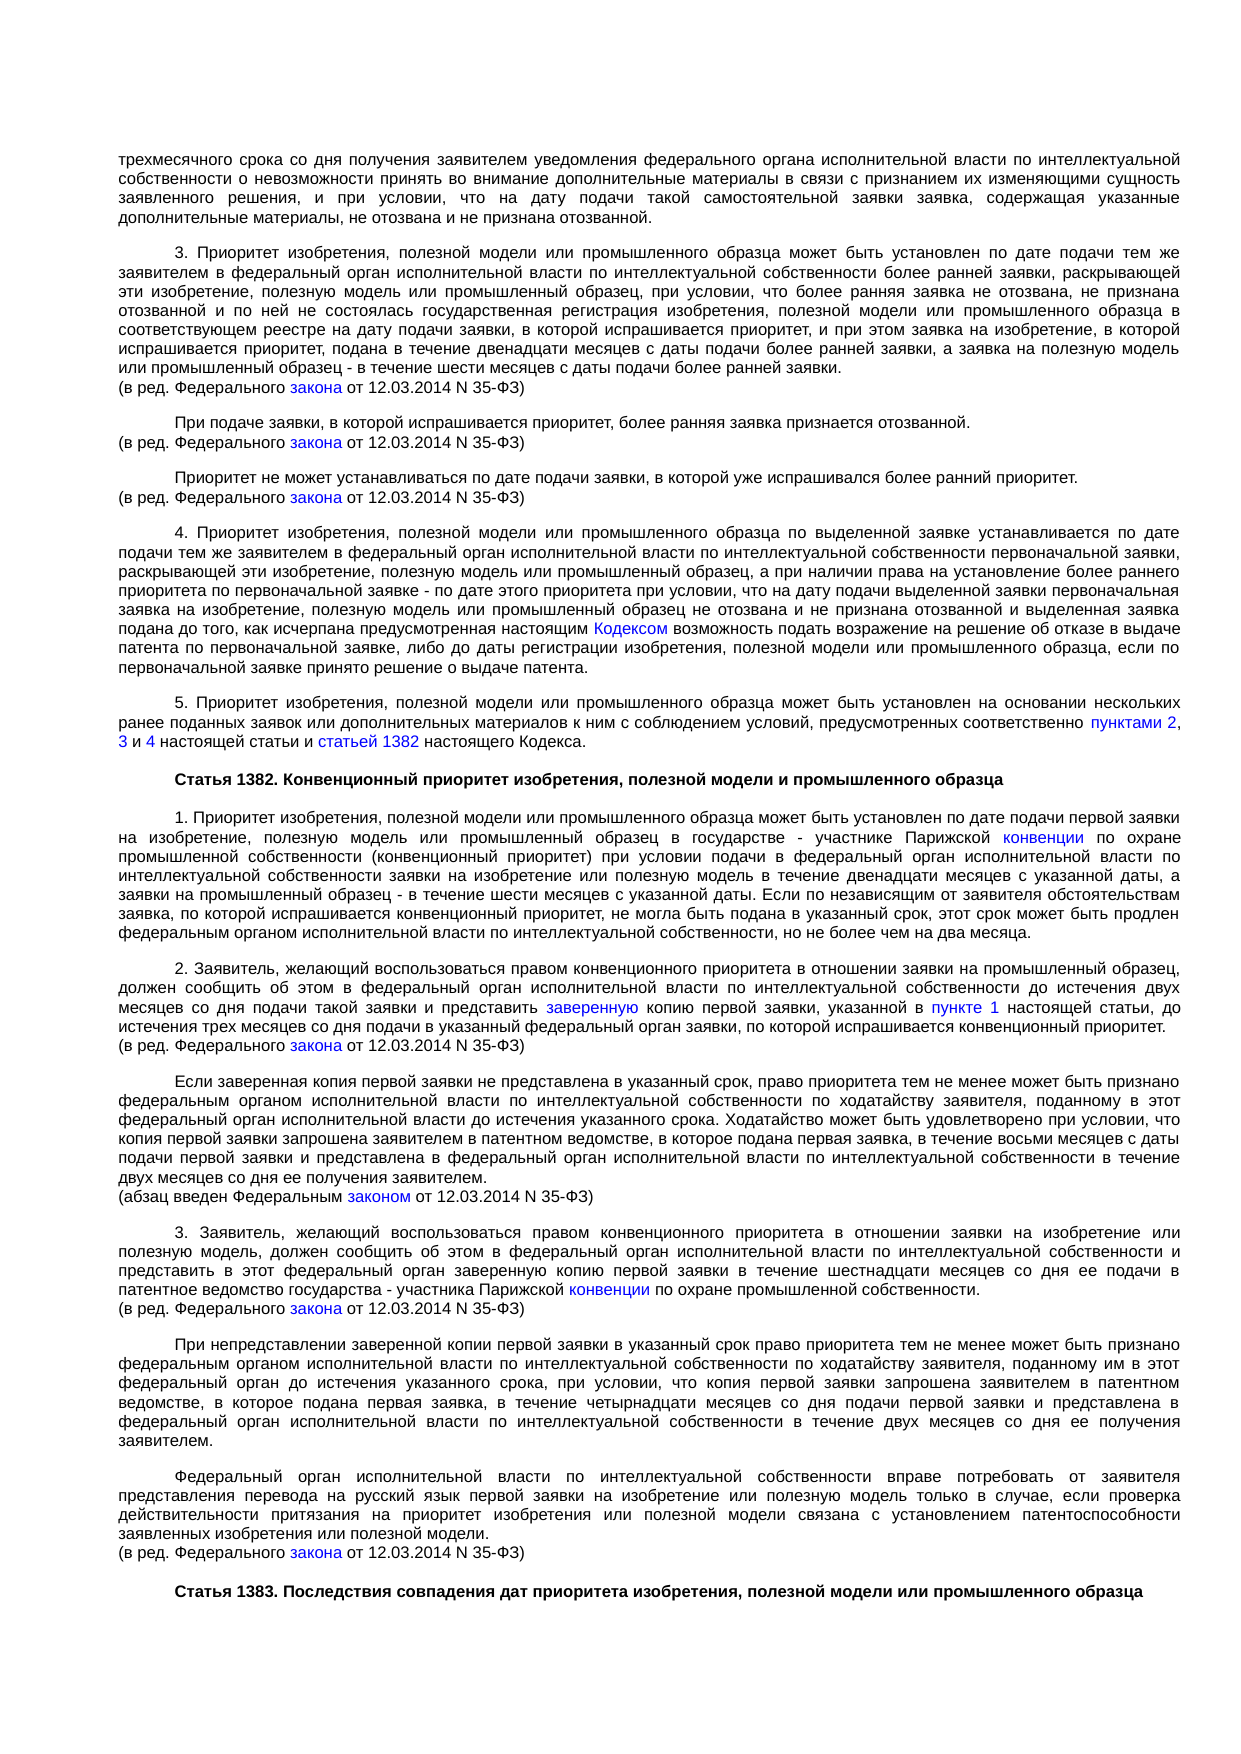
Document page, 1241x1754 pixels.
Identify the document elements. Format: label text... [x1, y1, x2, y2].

text 1. Приоритет изобретения, полезной модели или промышленного образца может быть установлен по дате подачи первой заявки на изобретение, полезную модель или промышленный образец в государстве - участнике Парижской конвенции по охране промышленной собственности (конвенционный приоритет) при условии подачи в федеральный орган исполнительной власти по интеллектуальной собственности заявки на изобретение или полезную модель в течение двенадцати месяцев с указанной даты, а заявки на промышленный образец - в течение шести месяцев с указанной даты. Если по независящим от заявителя обстоятельствам заявка, по которой испрашивается конвенционный приоритет, не могла быть подана в указанный срок, этот срок может быть продлен федеральным органом исполнительной власти по интеллектуальной собственности, но не более чем на два месяца. [118, 808, 1181, 942]
text (в ред. Федерального закона от 12.03.2014 N 35-ФЗ) [118, 1036, 1181, 1055]
text При непредставлении заверенной копии первой заявки в указанный срок право приоритета тем не менее может быть признано федеральным органом исполнительной власти по интеллектуальной собственности по ходатайству заявителя, поданному им в этот федеральный орган до истечения указанного срока, при условии, что копия первой заявки запрошена заявителем в патентном ведомстве, в которое подана первая заявка, в течение четырнадцати месяцев со дня подачи первой заявки и представлена в федеральный орган исполнительной власти по интеллектуальной собственности в течение двух месяцев со дня ее получения заявителем. [118, 1335, 1181, 1450]
text 3. Приоритет изобретения, полезной модели или промышленного образца может быть установлен по дате подачи тем же заявителем в федеральный орган исполнительной власти по интеллектуальной собственности более ранней заявки, раскрывающей эти изобретение, полезную модель или промышленный образец, при условии, что более ранняя заявка не отозвана, не признана отозванной и по ней не состоялась государственная регистрация изобретения, полезной модели или промышленного образца в соответствующем реестре на дату подачи заявки, в которой испрашивается приоритет, и при этом заявка на изобретение, в которой испрашивается приоритет, подана в течение двенадцати месяцев с даты подачи более ранней заявки, а заявка на полезную модель или промышленный образец - в течение шести месяцев с даты подачи более ранней заявки. [118, 243, 1181, 377]
text (в ред. Федерального закона от 12.03.2014 N 35-ФЗ) [118, 377, 1181, 397]
text (в ред. Федерального закона от 12.03.2014 N 35-ФЗ) [118, 487, 1181, 507]
text (в ред. Федерального закона от 12.03.2014 N 35-ФЗ) [118, 1543, 1181, 1562]
text Приоритет не может устанавливаться по дате подачи заявки, в которой уже испрашивался более ранний приоритет. [118, 468, 1181, 487]
text 5. Приоритет изобретения, полезной модели или промышленного образца может быть установлен на основании нескольких ранее поданных заявок или дополнительных материалов к ним с соблюдением условий, предусмотренных соответственно пунктами 2, 3 и 4 настоящей статьи и статьей 1382 настоящего Кодекса. [118, 693, 1181, 751]
text Федеральный орган исполнительной власти по интеллектуальной собственности вправе потребовать от заявителя представления перевода на русский язык первой заявки на изобретение или полезную модель только в случае, если проверка действительности притязания на приоритет изобретения или полезной модели связана с установлением патентоспособности заявленных изобретения или полезной модели. [118, 1467, 1181, 1543]
text (в ред. Федерального закона от 12.03.2014 N 35-ФЗ) [118, 432, 1181, 452]
text При подаче заявки, в которой испрашивается приоритет, более ранняя заявка признается отозванной. [118, 413, 1181, 432]
text 3. Заявитель, желающий воспользоваться правом конвенционного приоритета в отношении заявки на изобретение или полезную модель, должен сообщить об этом в федеральный орган исполнительной власти по интеллектуальной собственности и представить в этот федеральный орган заверенную копию первой заявки в течение шестнадцати месяцев со дня ее подачи в патентное ведомство государства - участника Парижской конвенции по охране промышленной собственности. [118, 1222, 1181, 1299]
text трехмесячного срока со дня получения заявителем уведомления федерального органа исполнительной власти по интеллектуальной собственности о невозможности принять во внимание дополнительные материалы в связи с признанием их изменяющими сущность заявленного решения, и при условии, что на дату подачи такой самостоятельной заявки заявка, содержащая указанные дополнительные материалы, не отозвана и не признана отозванной. [118, 150, 1181, 227]
text 4. Приоритет изобретения, полезной модели или промышленного образца по выделенной заявке устанавливается по дате подачи тем же заявителем в федеральный орган исполнительной власти по интеллектуальной собственности первоначальной заявки, раскрывающей эти изобретение, полезную модель или промышленный образец, а при наличии права на установление более раннего приоритета по первоначальной заявке - по дате этого приоритета при условии, что на дату подачи выделенной заявки первоначальная заявка на изобретение, полезную модель или промышленный образец не отозвана и не признана отозванной и выделенная заявка подана до того, как исчерпана предусмотренная настоящим Кодексом возможность подать возражение на решение об отказе в выдаче патента по первоначальной заявке, либо до даты регистрации изобретения, полезной модели или промышленного образца, если по первоначальной заявке принято решение о выдаче патента. [118, 523, 1181, 677]
subtitle Статья 1383. Последствия совпадения дат приоритета изобретения, полезной модели или промышленного образца [118, 1582, 1181, 1601]
text 2. Заявитель, желающий воспользоваться правом конвенционного приоритета в отношении заявки на промышленный образец, должен сообщить об этом в федеральный орган исполнительной власти по интеллектуальной собственности до истечения двух месяцев со дня подачи такой заявки и представить заверенную копию первой заявки, указанной в пункте 1 настоящей статьи, до истечения трех месяцев со дня подачи в указанный федеральный орган заявки, по которой испрашивается конвенционный приоритет. [118, 959, 1181, 1036]
subtitle Статья 1382. Конвенционный приоритет изобретения, полезной модели и промышленного образца [118, 770, 1181, 789]
text (в ред. Федерального закона от 12.03.2014 N 35-ФЗ) [118, 1299, 1181, 1318]
text Если заверенная копия первой заявки не представлена в указанный срок, право приоритета тем не менее может быть признано федеральным органом исполнительной власти по интеллектуальной собственности по ходатайству заявителя, поданному в этот федеральный орган исполнительной власти до истечения указанного срока. Ходатайство может быть удовлетворено при условии, что копия первой заявки запрошена заявителем в патентном ведомстве, в которое подана первая заявка, в течение восьми месяцев с даты подачи первой заявки и представлена в федеральный орган исполнительной власти по интеллектуальной собственности в течение двух месяцев со дня ее получения заявителем. [118, 1072, 1181, 1187]
text (абзац введен Федеральным законом от 12.03.2014 N 35-ФЗ) [118, 1187, 1181, 1206]
